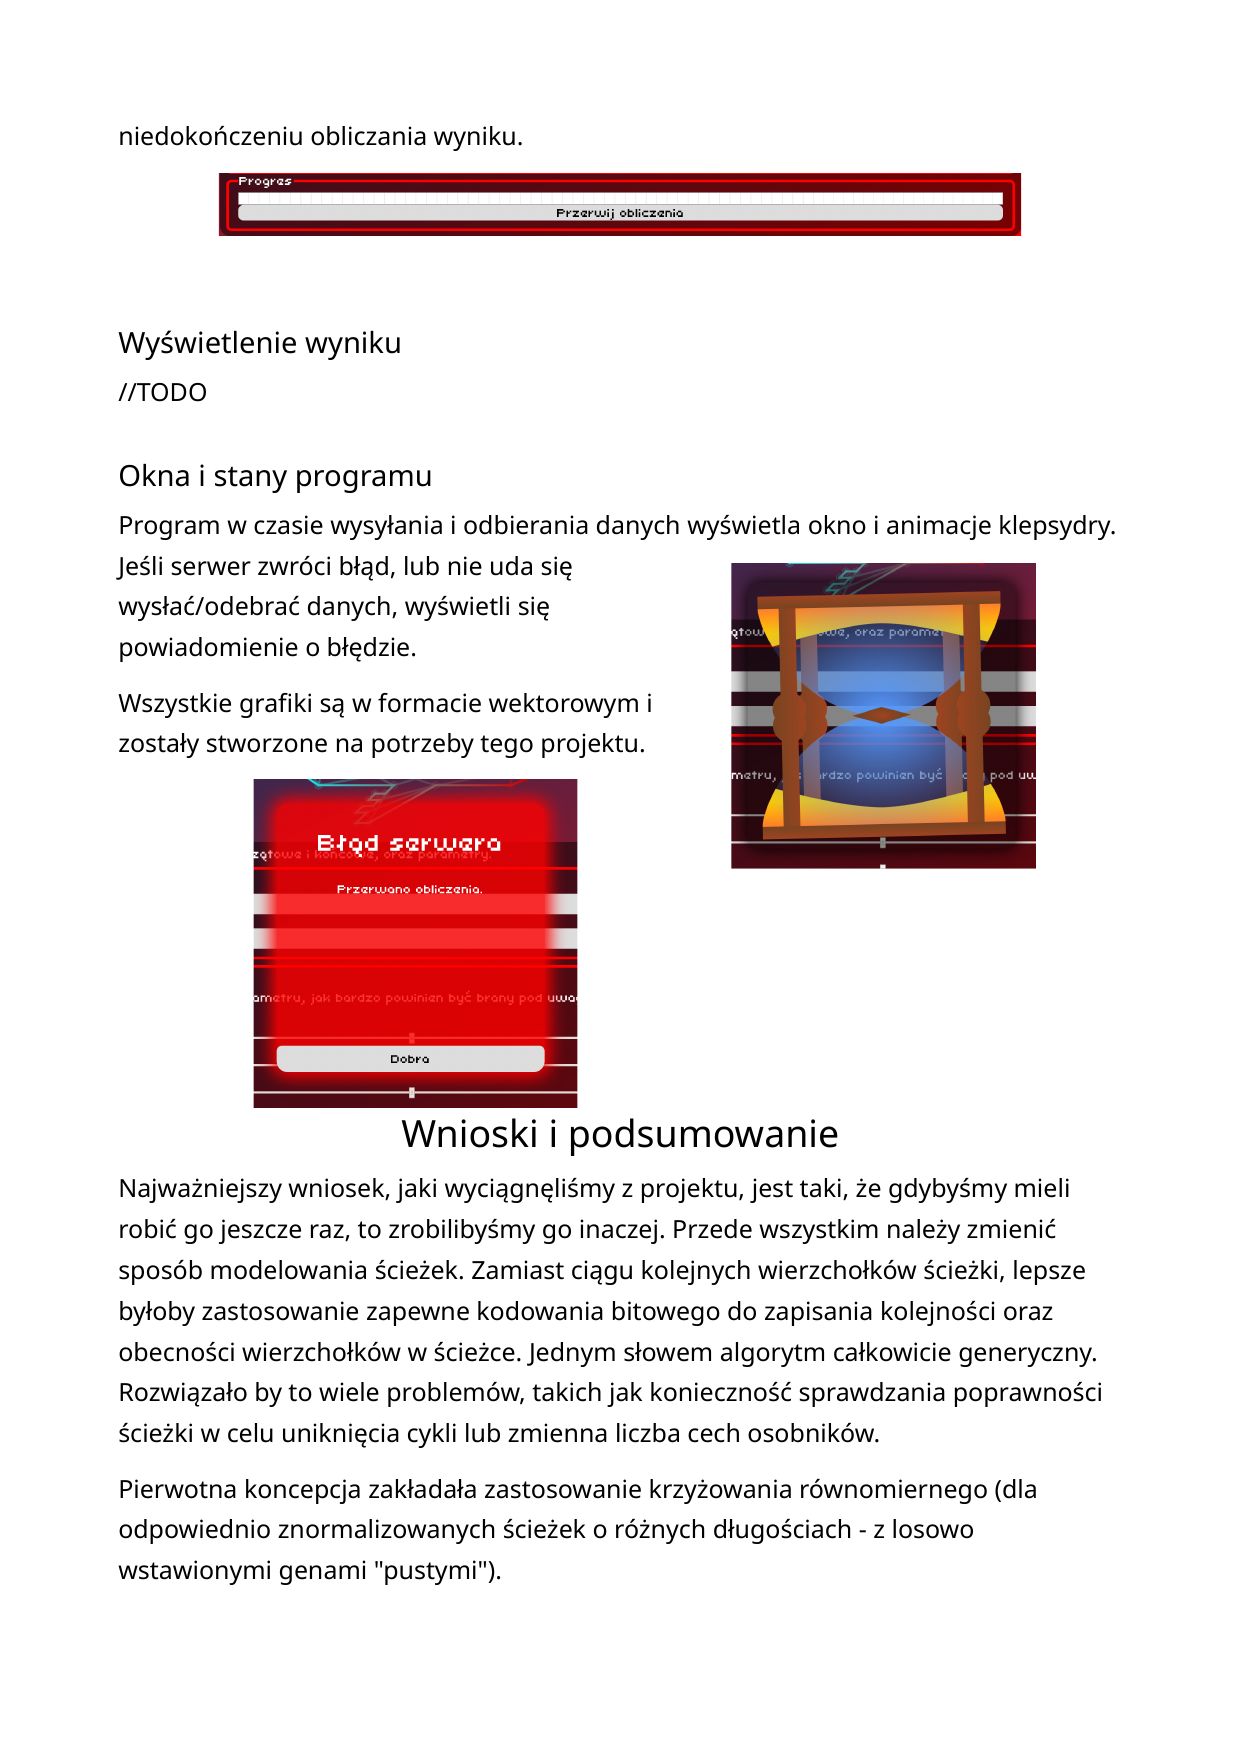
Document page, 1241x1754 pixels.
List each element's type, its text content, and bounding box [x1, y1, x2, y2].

text Wszystkie grafiki są w formacie wektorowym i zostały stworzone na potrzeby tego projektu. [118, 685, 790, 760]
text Pierwotna koncepcja zakładała zastosowanie krzyżowania równomiernego (dla odpowiednio znormalizowanych ścieżek o różnych długościach - z losowo wstawionymi genami "pustymi"). [118, 1471, 1122, 1587]
picture [790, 563, 980, 869]
text //TODO [118, 375, 1122, 409]
picture [313, 779, 525, 1108]
subtitle Okna i stany programu [118, 455, 1122, 495]
subtitle Wnioski i podsumowanie [118, 1108, 1122, 1158]
text Najważniejszy wniosek, jaki wyciągnęliśmy z projektu, jest taki, że gdybyśmy mieli robić go jeszcze raz, to zrobilibyśmy go inaczej. Przede wszystkim należy zmienić sposób modelowania ścieżek. Zamiast ciągu kolejnych wierzchołków ścieżki, lepsze byłoby zastosowanie zapewne kodowania bitowego do zapisania kolejności oraz obecności wierzchołków w ścieżce. Jednym słowem algorytm całkowicie generyczny. Rozwiązało by to wiele problemów, takich jak konieczność sprawdzania poprawności ścieżki w celu uniknięcia cykli lub zmienna liczba cech osobników. [118, 1171, 1122, 1450]
text Program w czasie wysyłania i odbierania danych wyświetla okno i animacje klepsydry. Jeśli serwer zwróci błąd, lub nie uda się wysłać/odebrać danych, wyświetli się powiadomienie o błędzie. [118, 507, 1122, 664]
text niedokończeniu obliczania wyniku. [118, 118, 1122, 152]
subtitle Wyświetlenie wyniku [118, 323, 1122, 362]
text [980, 685, 1122, 760]
picture [218, 230, 1022, 236]
